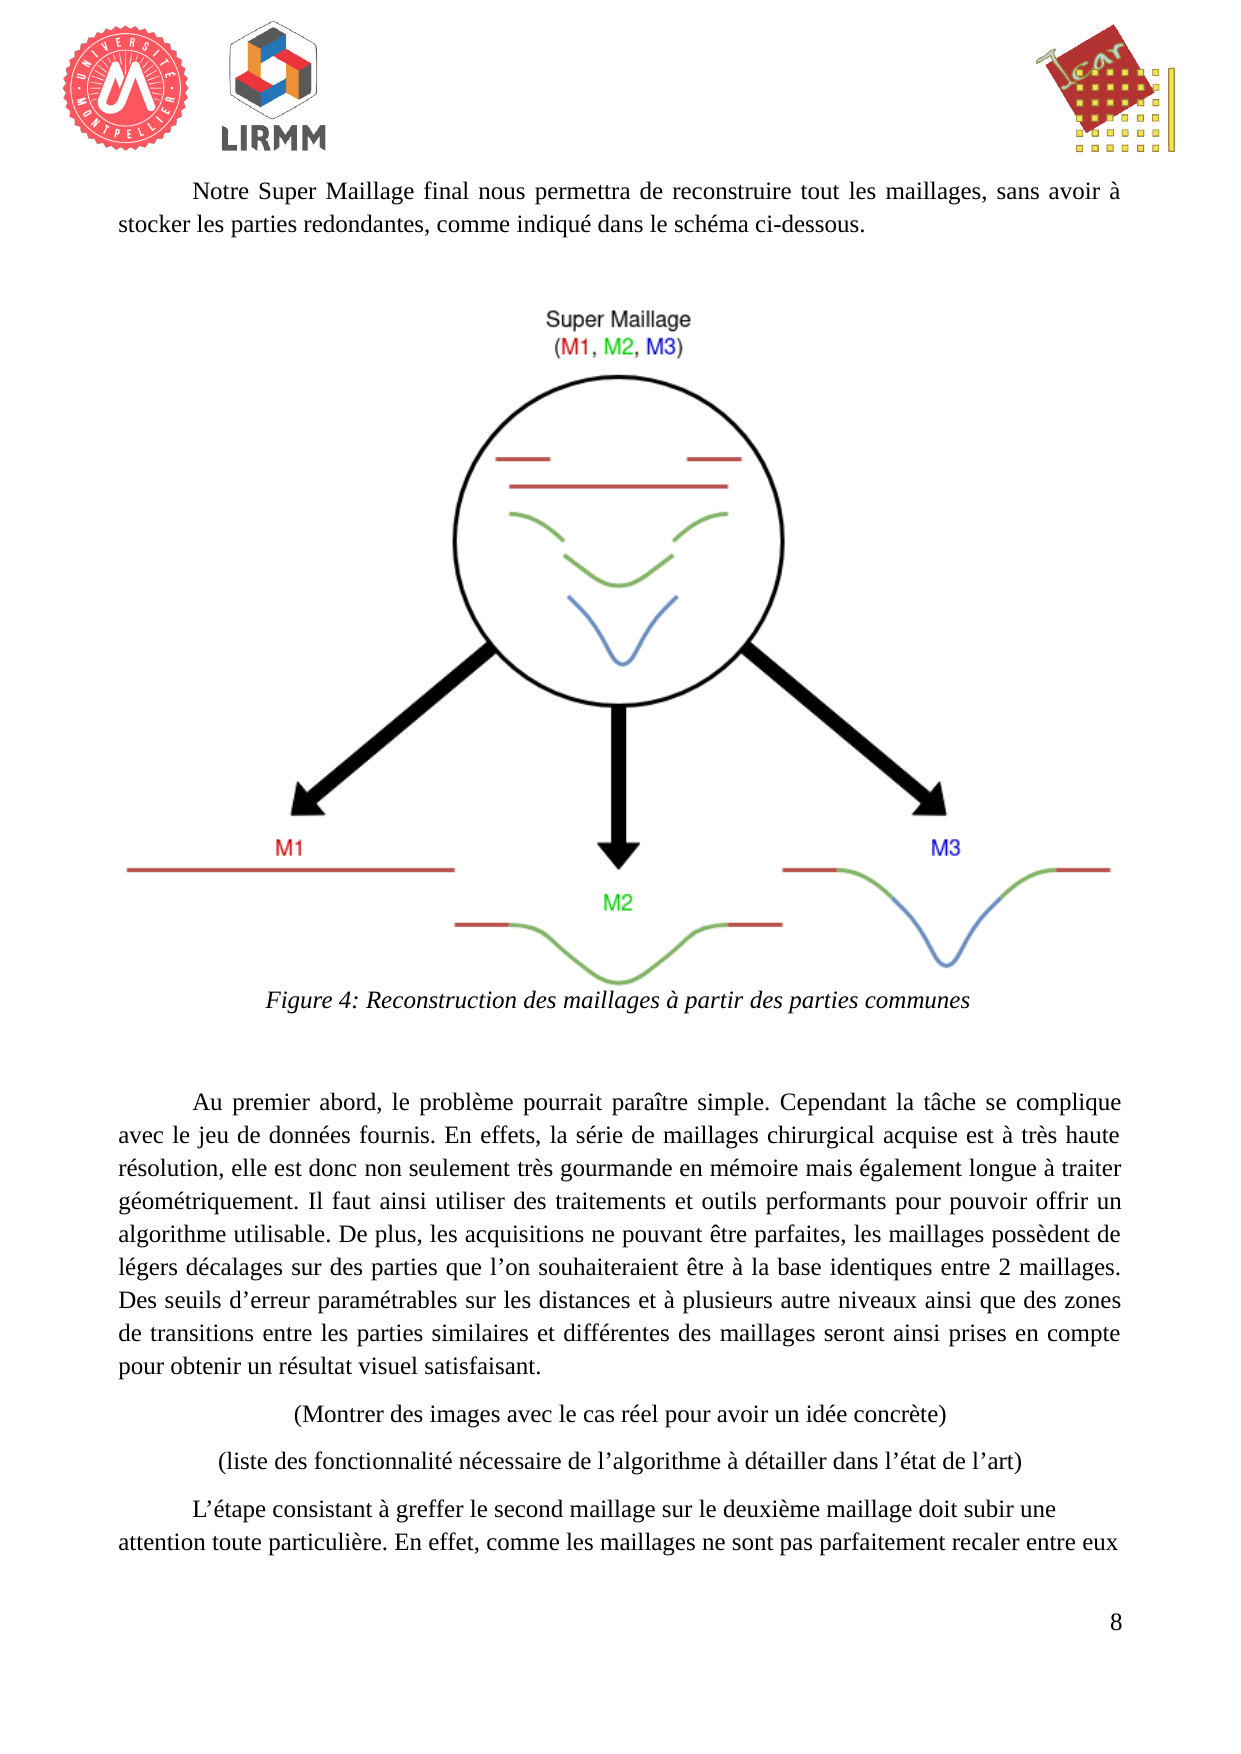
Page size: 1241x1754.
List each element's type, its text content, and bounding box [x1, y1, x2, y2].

picture [125, 308, 1114, 986]
picture [1025, 6, 1177, 154]
text Notre Super Maillage final nous permettra de reconstruire tout les maillages, sans avoir à stocker les parties redondantes, comme indiqué dans le schéma ci-dessous. [118, 176, 1122, 238]
text L’étape consistant à greffer le second maillage sur le deuxième maillage doit subir une attention toute particulière. En effet, comme les maillages ne sont pas parfaitement recaler entre eux [118, 1494, 1122, 1556]
picture [57, 13, 201, 156]
text Figure 4: Reconstruction des maillages à partir des parties communes [125, 986, 1113, 1014]
text (Montrer des images avec le cas réel pour avoir un idée concrète) [118, 1399, 1122, 1427]
text Au premier abord, le problème pourrait paraître simple. Cependant la tâche se complique avec le jeu de données fournis. En effets, la série de maillages chirurgical acquise est à très haute résolution, elle est donc non seulement très gourmande en mémoire mais également longue à traiter géométriquement. Il faut ainsi utiliser des traitements et outils performants pour pouvoir offrir un algorithme utilisable. De plus, les acquisitions ne pouvant être parfaites, les maillages possèdent de légers décalages sur des parties que l’on souhaiteraient être à la base identiques entre 2 maillages. Des seuils d’erreur paramétrables sur les distances et à plusieurs autre niveaux ainsi que des zones de transitions entre les parties similaires et différentes des maillages seront ainsi prises en compte pour obtenir un résultat visuel satisfaisant. [118, 1087, 1122, 1380]
text (liste des fonctionnalité nécessaire de l’algorithme à détailler dans l’état de l’art) [118, 1446, 1122, 1475]
picture [203, 16, 343, 155]
